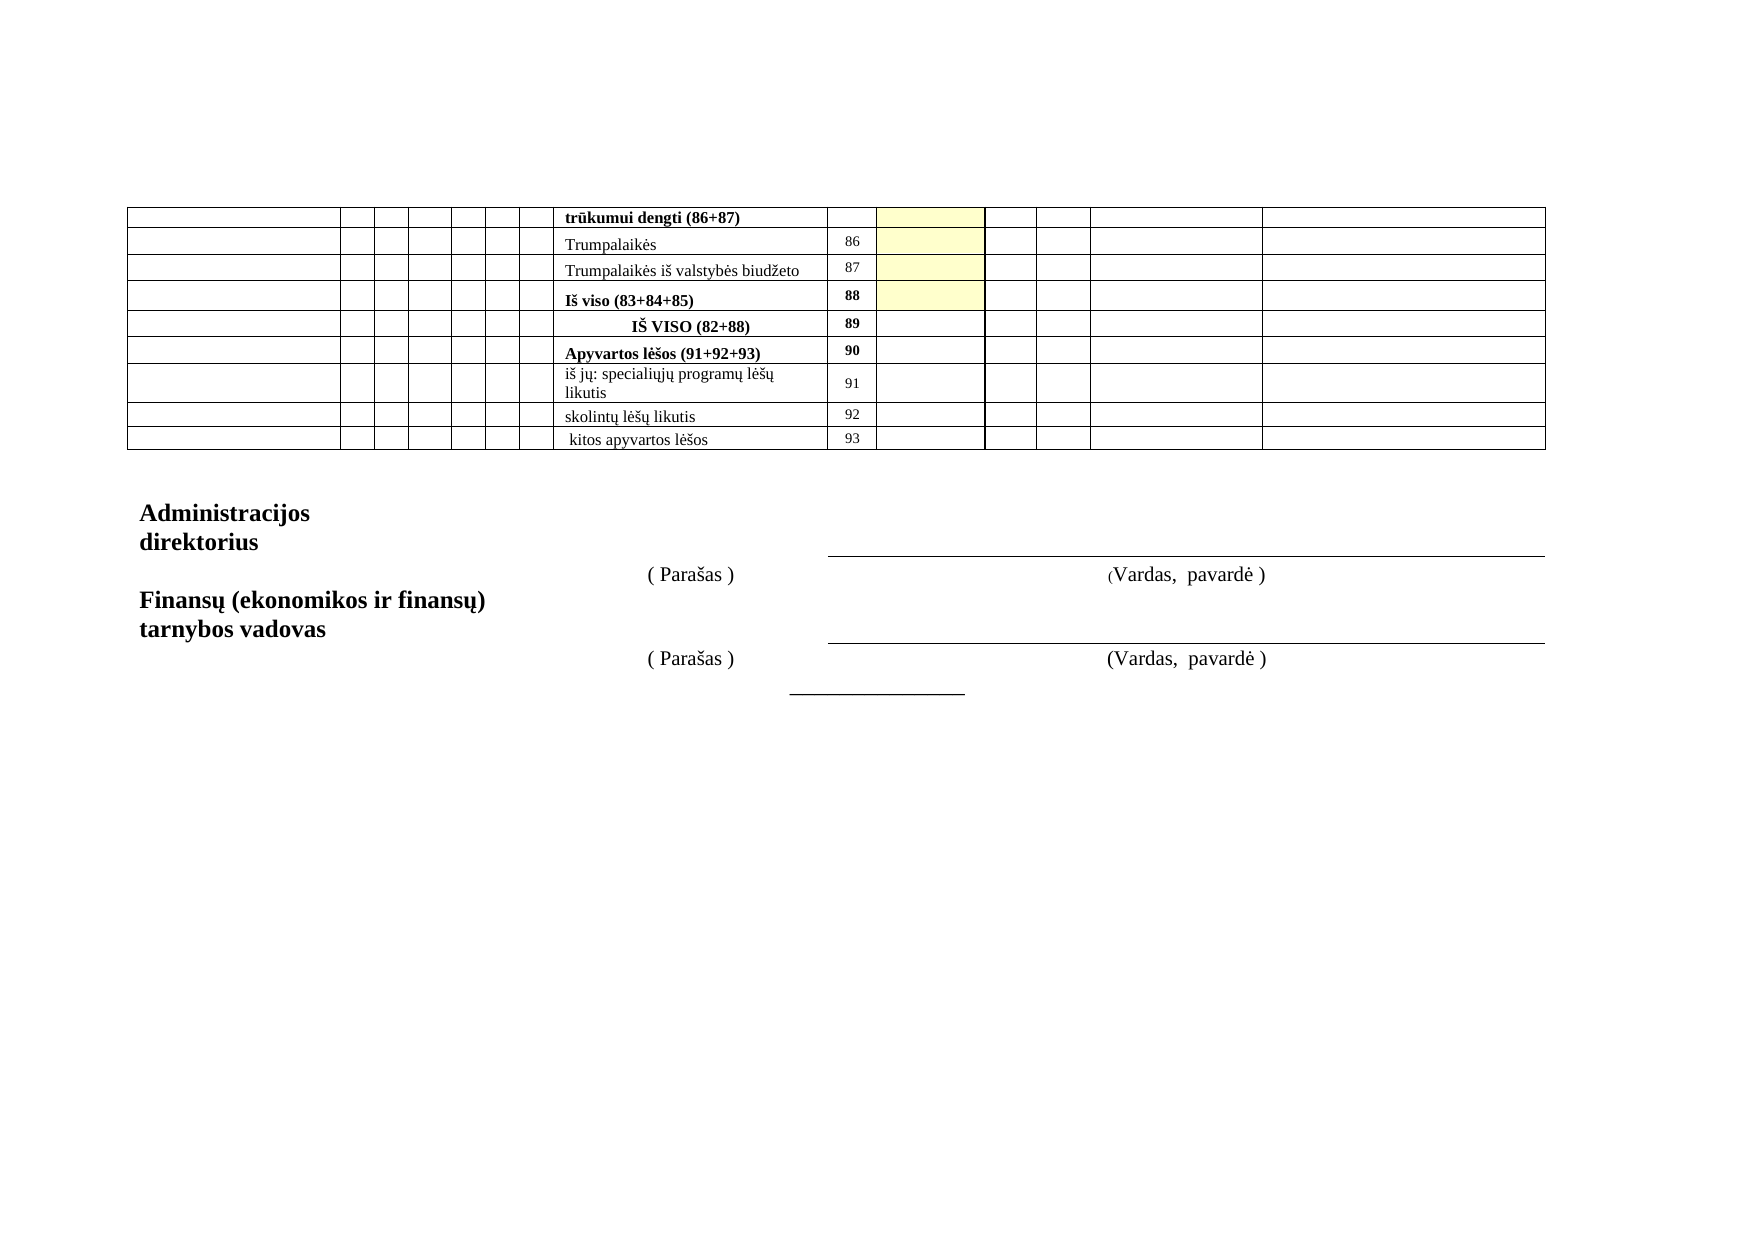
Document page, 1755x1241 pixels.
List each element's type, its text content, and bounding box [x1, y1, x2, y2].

table_cell [375, 498, 408, 556]
table_cell [486, 614, 519, 643]
table_cell [986, 255, 1036, 280]
table_cell [341, 450, 374, 474]
table_cell [828, 586, 877, 614]
table_cell ( Parašas ) [554, 556, 828, 586]
table_cell 92 [828, 403, 876, 426]
table_cell [409, 208, 451, 227]
table_cell [128, 556, 341, 586]
table_cell [986, 208, 1036, 227]
table_cell [554, 498, 828, 556]
table_cell [375, 337, 408, 363]
table_cell [375, 450, 408, 474]
table_cell [1091, 586, 1262, 614]
table_cell [877, 403, 984, 426]
table_cell [341, 403, 374, 426]
table_cell [1262, 450, 1545, 474]
table_cell [486, 255, 519, 280]
table_cell [828, 450, 877, 474]
table_cell [486, 427, 519, 449]
table_cell [1263, 337, 1545, 363]
table_cell [409, 427, 451, 449]
table_cell [554, 474, 828, 498]
table_cell [341, 498, 374, 556]
table_cell [1037, 281, 1090, 310]
table_cell [452, 281, 485, 310]
table_cell [452, 556, 486, 586]
text ______________ [118, 669, 1636, 698]
table_cell [375, 403, 408, 426]
table_cell [1263, 255, 1545, 280]
table_cell [128, 427, 340, 449]
table_cell [409, 403, 451, 426]
table_cell [452, 614, 486, 643]
table_cell [409, 498, 452, 556]
table_cell [341, 255, 374, 280]
table_cell [1091, 281, 1262, 310]
table_cell [486, 337, 519, 363]
table_cell [128, 281, 340, 310]
table_cell [986, 403, 1036, 426]
table_cell [877, 474, 985, 498]
table_cell [877, 255, 984, 280]
table_cell [341, 556, 374, 586]
table_cell [986, 228, 1036, 253]
table_cell 90 [828, 337, 876, 363]
table_cell [486, 281, 519, 310]
table_cell [409, 311, 451, 336]
table_cell [828, 498, 1545, 556]
table_cell [452, 228, 485, 253]
table_cell [1037, 403, 1090, 426]
table_cell [828, 474, 877, 498]
table_cell [1091, 474, 1262, 498]
table_cell [1091, 228, 1262, 253]
table_cell [1037, 337, 1090, 363]
table_cell [375, 427, 408, 449]
table_cell [341, 643, 374, 669]
table_cell [341, 208, 374, 227]
table_cell [128, 474, 341, 498]
table_cell [452, 337, 485, 363]
table_cell [375, 614, 408, 643]
table_cell [409, 337, 451, 363]
table_cell [452, 427, 485, 449]
table_cell 93 [828, 427, 876, 449]
table_cell [486, 450, 519, 474]
table_cell [128, 255, 340, 280]
table_cell [375, 228, 408, 253]
table_cell [375, 281, 408, 310]
table_cell [1091, 427, 1262, 449]
table_cell [1091, 450, 1262, 474]
table_cell [409, 450, 452, 474]
table_cell Finansų (ekonomikos ir finansų) [128, 586, 553, 614]
table_cell [409, 643, 452, 669]
table_cell [341, 614, 374, 643]
table_cell [486, 228, 519, 253]
table_cell [520, 498, 553, 556]
table_cell [1037, 228, 1090, 253]
table_cell [128, 208, 340, 227]
table_cell ( Parašas ) [554, 643, 828, 669]
table_cell [1036, 450, 1091, 474]
table_cell [520, 403, 553, 426]
table_cell [520, 364, 553, 402]
table_cell [554, 450, 828, 474]
table_cell [341, 311, 374, 336]
table_cell [1091, 403, 1262, 426]
table_cell Iš viso (83+84+85) [554, 281, 827, 310]
table_cell [486, 311, 519, 336]
table_cell [520, 556, 553, 586]
table_cell [375, 556, 408, 586]
table_cell [520, 281, 553, 310]
table_cell 86 [828, 228, 876, 253]
table_cell [341, 364, 374, 402]
table_cell [486, 208, 519, 227]
table_cell [828, 208, 876, 227]
table_cell 88 [828, 281, 876, 310]
table_cell [341, 427, 374, 449]
table_cell [877, 586, 985, 614]
table_cell [986, 311, 1036, 336]
table_cell [520, 208, 553, 227]
table_cell [375, 474, 408, 498]
table_cell [452, 311, 485, 336]
table_cell [128, 450, 341, 474]
table_cell [520, 427, 553, 449]
table_cell [1263, 364, 1545, 402]
table_cell [452, 450, 486, 474]
table_cell [452, 403, 485, 426]
table_cell 91 [828, 364, 876, 402]
table_cell [1037, 364, 1090, 402]
table_cell [520, 228, 553, 253]
table_cell [486, 403, 519, 426]
table_cell [877, 337, 984, 363]
table_cell 89 [828, 311, 876, 336]
table_cell [341, 281, 374, 310]
table_cell [375, 643, 408, 669]
table_cell [554, 614, 828, 643]
table_cell [1263, 281, 1545, 310]
table_cell [877, 427, 984, 449]
table_cell skolintų lėšų likutis [554, 403, 827, 426]
table_cell [1263, 208, 1545, 227]
table_cell (Vardas, pavardė ) [828, 557, 1545, 586]
table_cell IŠ VISO (82+88) [554, 311, 827, 336]
table_cell [1091, 337, 1262, 363]
table_cell [341, 474, 374, 498]
table_cell [877, 450, 985, 474]
table_cell [877, 208, 984, 227]
table_cell [128, 403, 340, 426]
table_cell [341, 228, 374, 253]
table_cell [128, 228, 340, 253]
table_cell Trumpalaikės [554, 228, 827, 253]
table_cell [1091, 208, 1262, 227]
table_cell [520, 474, 553, 498]
table_cell [1036, 586, 1091, 614]
table_cell iš jų: specialiųjų programų lėšų likutis [554, 364, 827, 402]
table_cell [486, 364, 519, 402]
table_cell [128, 311, 340, 336]
table_cell [486, 474, 519, 498]
table_cell [409, 474, 452, 498]
table_cell [1091, 364, 1262, 402]
table_cell [520, 614, 553, 643]
table_cell tarnybos vadovas [128, 614, 341, 643]
table_cell [452, 208, 485, 227]
table_cell [985, 474, 1036, 498]
table_cell [877, 281, 984, 310]
table_cell (Vardas, pavardė ) [828, 644, 1545, 669]
table_cell [877, 311, 984, 336]
table_cell [1263, 311, 1545, 336]
table_cell [1037, 311, 1090, 336]
table_cell Apyvartos lėšos (91+92+93) [554, 337, 827, 363]
table_cell [1036, 474, 1091, 498]
table_cell [520, 255, 553, 280]
table_cell [1037, 427, 1090, 449]
table_cell [877, 228, 984, 253]
table_cell [986, 427, 1036, 449]
table_cell [409, 614, 452, 643]
table_cell [1262, 474, 1545, 498]
table_cell [1262, 586, 1545, 614]
table_cell [375, 255, 408, 280]
table_cell [409, 364, 451, 402]
table_cell [877, 364, 984, 402]
table_cell [1263, 403, 1545, 426]
table_cell [128, 643, 341, 669]
table_cell [341, 337, 374, 363]
table_cell [1091, 311, 1262, 336]
table_cell [520, 643, 553, 669]
table_cell [520, 311, 553, 336]
table_cell [1263, 228, 1545, 253]
table_cell [128, 337, 340, 363]
table_cell Administracijos direktorius [128, 498, 341, 556]
table_cell [409, 228, 451, 253]
table_cell [375, 311, 408, 336]
table_cell [409, 556, 452, 586]
table_cell [486, 498, 519, 556]
table_cell [1037, 208, 1090, 227]
table_cell [520, 337, 553, 363]
table_cell [409, 281, 451, 310]
table_cell [986, 281, 1036, 310]
table_cell [520, 450, 553, 474]
table_cell Trumpalaikės iš valstybės biudžeto [554, 255, 827, 280]
table_cell [986, 337, 1036, 363]
table_cell [452, 643, 486, 669]
table_cell [1263, 427, 1545, 449]
table_cell [452, 255, 485, 280]
table_cell [375, 364, 408, 402]
table_cell [986, 364, 1036, 402]
table_cell [486, 643, 519, 669]
table_cell [409, 255, 451, 280]
table_cell [554, 586, 828, 614]
table_cell [1037, 255, 1090, 280]
table_cell [452, 498, 486, 556]
table_cell [985, 450, 1036, 474]
table_cell [985, 586, 1036, 614]
table_cell [128, 364, 340, 402]
table_cell trūkumui dengti (86+87) [554, 208, 827, 227]
table_cell [828, 614, 1545, 643]
table_cell [486, 556, 519, 586]
table_cell kitos apyvartos lėšos [554, 427, 827, 449]
table_cell [452, 364, 485, 402]
table_cell [1091, 255, 1262, 280]
table_cell 87 [828, 255, 876, 280]
table_cell [452, 474, 486, 498]
table_cell [375, 208, 408, 227]
